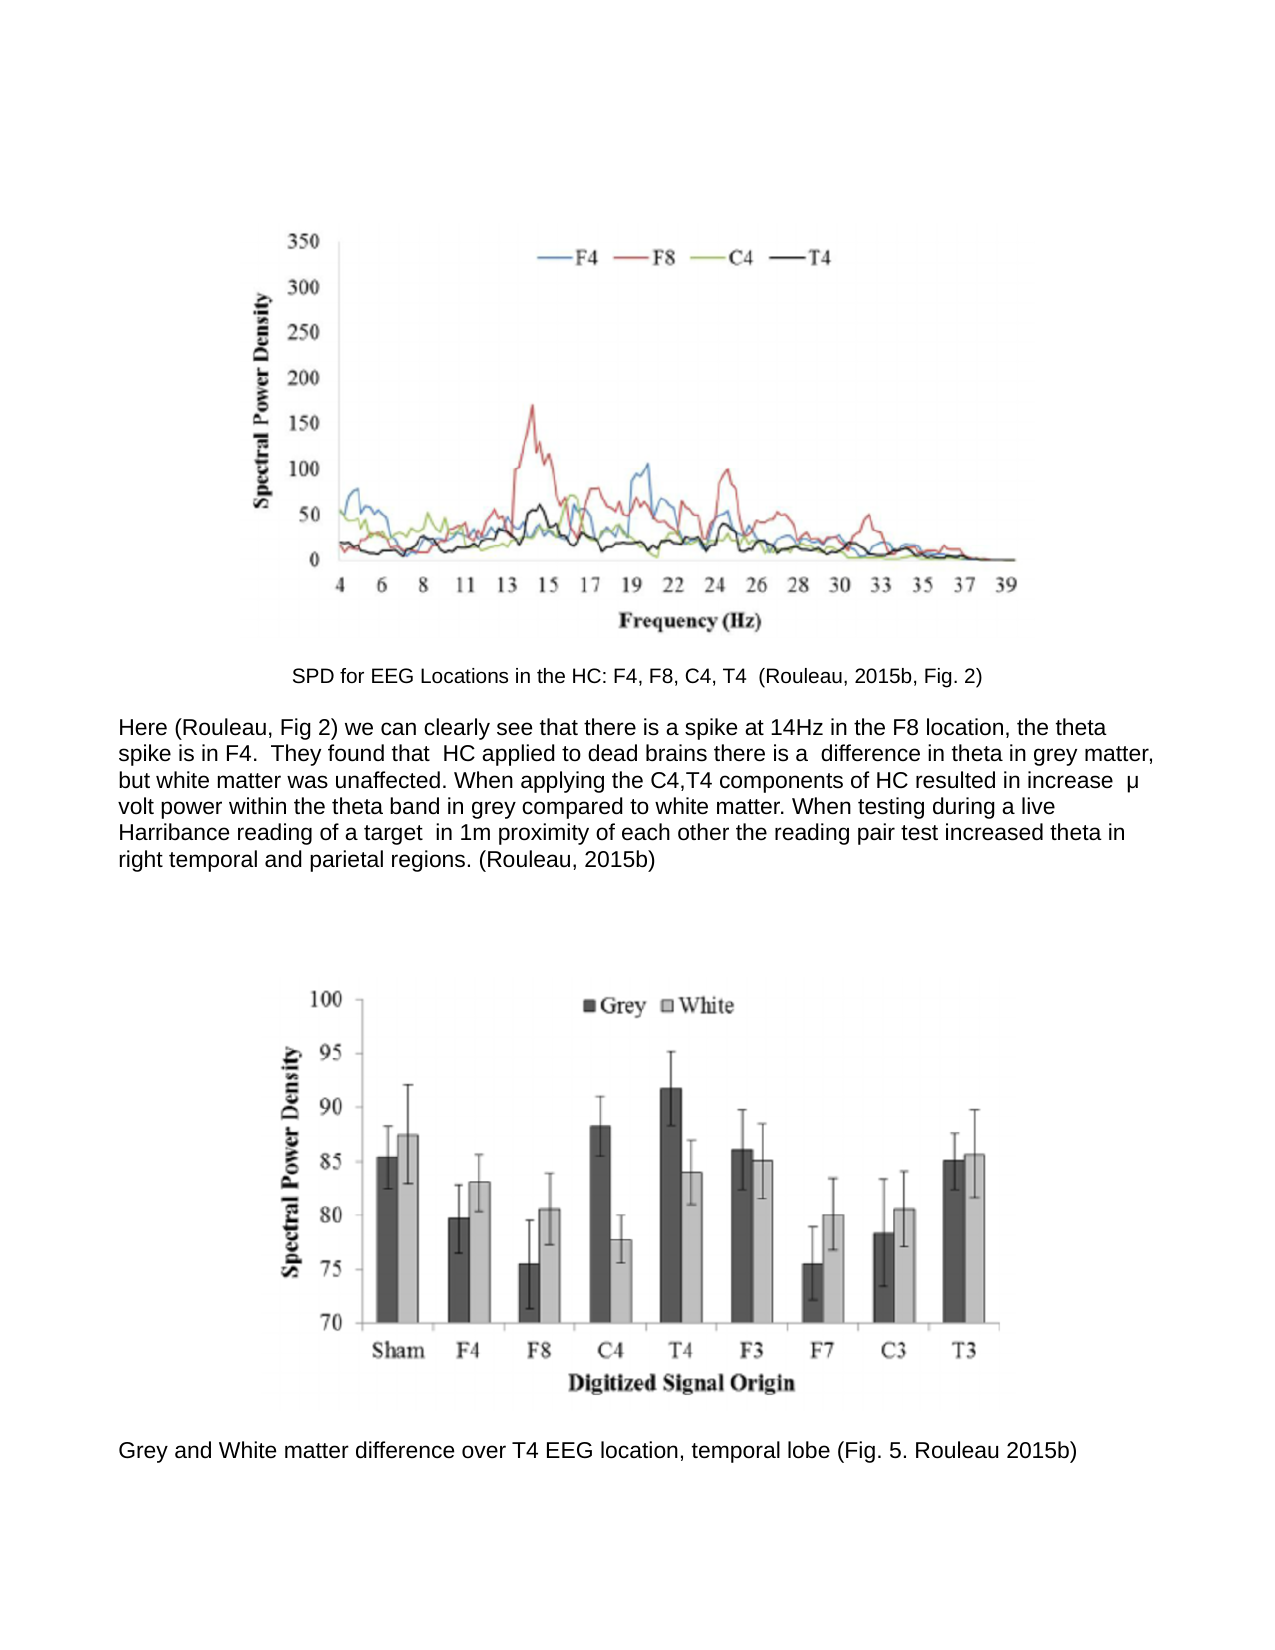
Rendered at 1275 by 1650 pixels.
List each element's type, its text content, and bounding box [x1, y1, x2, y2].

text Grey and White matter difference over T4 EEG location, temporal lobe (Fig. 5. Rouleau 2015b) [118, 1437, 1157, 1464]
picture [259, 977, 1016, 1411]
text SPD for EEG Locations in the HC: F4, F8, C4, T4 (Rouleau, 2015b, Fig. 2) [118, 663, 1157, 687]
text Here (Rouleau, Fig 2) we can clearly see that there is a spike at 14Hz in the F8 location, the theta spike is in F4. They found that HC applied to dead brains there is a difference in theta in grey matter, but white matter was unaffected. When applying the C4,T4 components of HC resulted in increase μ volt power within the theta band in grey compared to white matter. When testing during a live Harribance reading of a target in 1m proximity of each other the reading pair test increased theta in right temporal and parietal regions. (Rouleau, 2015b) [118, 714, 1157, 872]
picture [239, 223, 1036, 638]
